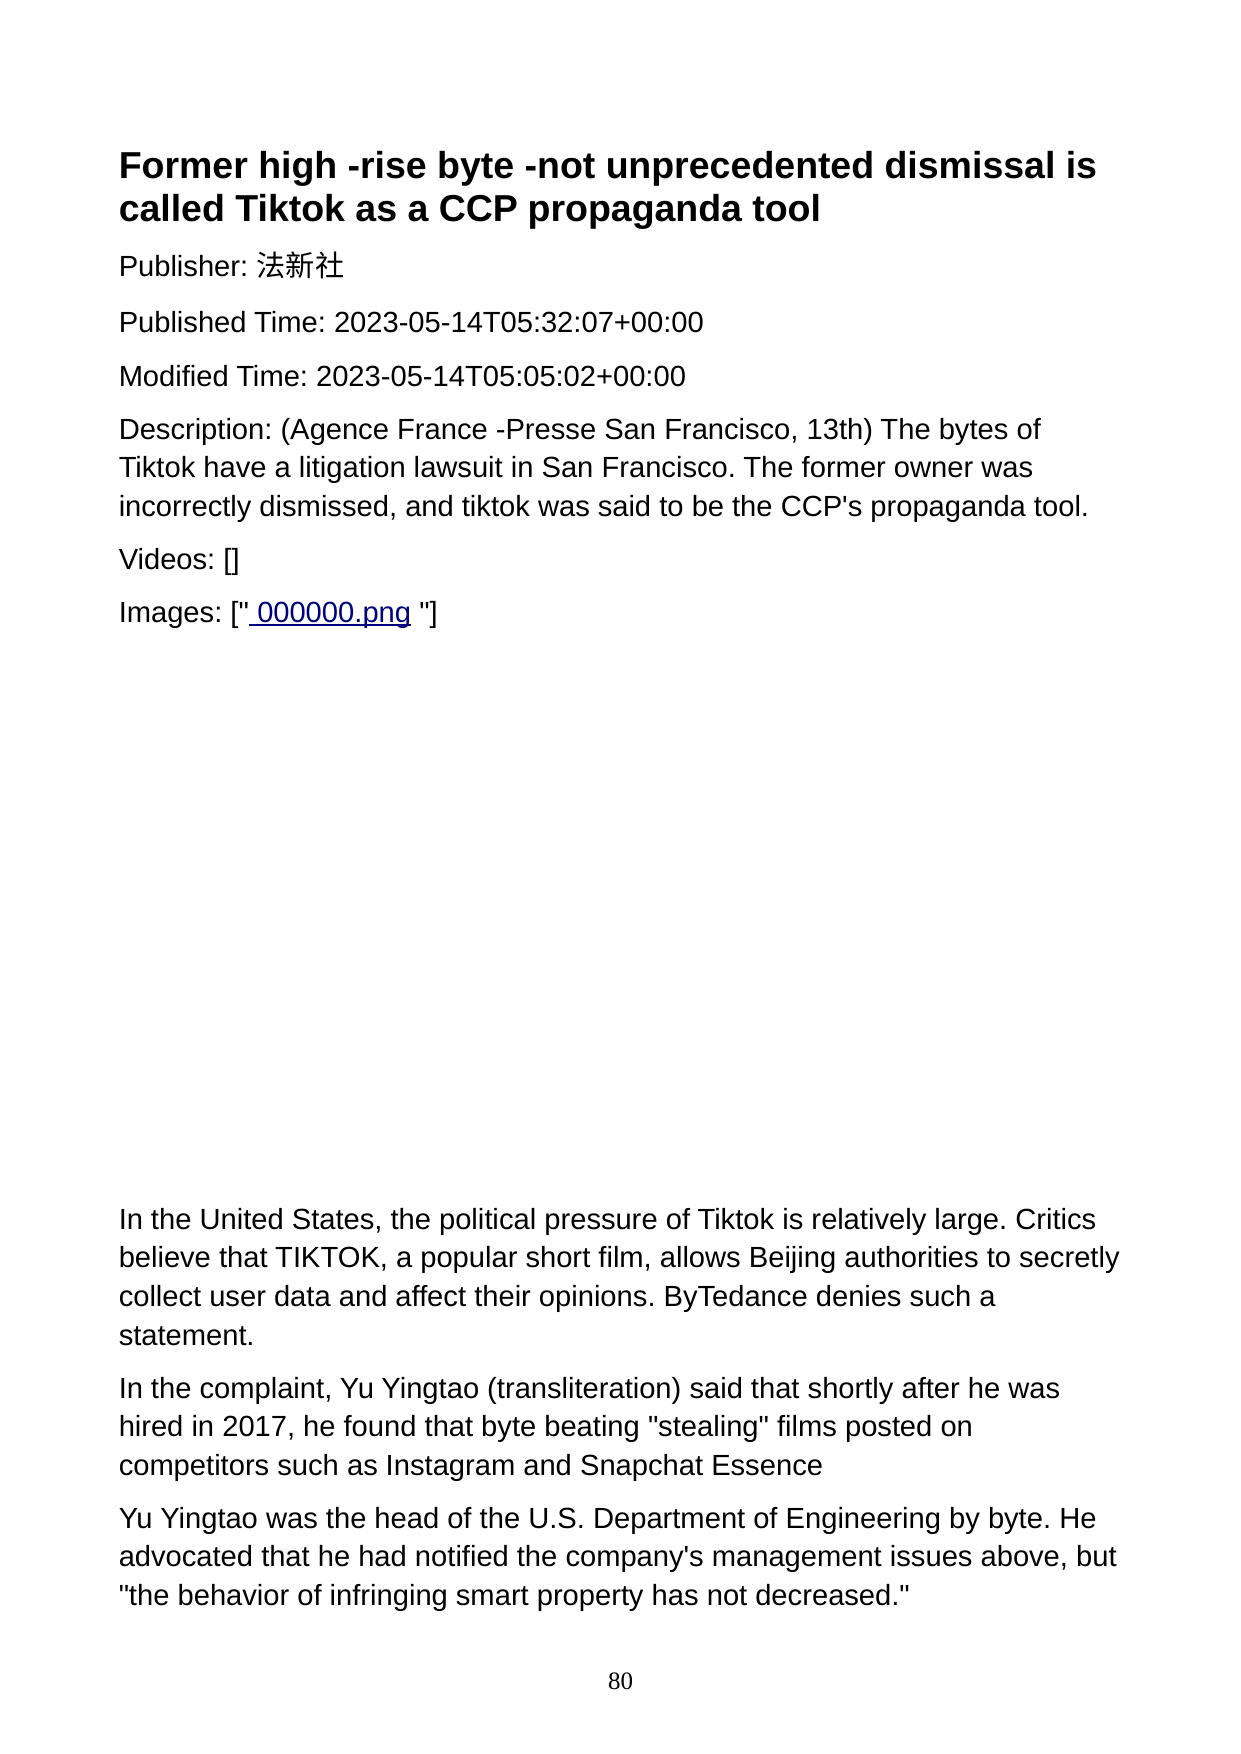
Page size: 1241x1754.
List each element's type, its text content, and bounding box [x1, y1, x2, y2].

text Modified Time: 2023-05-14T05:05:02+00:00 [118, 358, 1122, 392]
text Yu Yingtao was the head of the U.S. Department of Engineering by byte. He advocated that he had notified the company's management issues above, but "the behavior of infringing smart property has not decreased." [118, 1501, 1122, 1612]
text Description: (Agence France -Presse San Francisco, 13th) The bytes of Tiktok have a litigation lawsuit in San Francisco. The former owner was incorrectly dismissed, and tiktok was said to be the CCP's propaganda tool. [118, 412, 1122, 522]
text In the complaint, Yu Yingtao (transliteration) said that shortly after he was hired in 2017, he found that byte beating "stealing" films posted on competitors such as Instagram and Snapchat Essence [118, 1371, 1122, 1481]
text Publisher: 法新社 [118, 242, 1122, 284]
text Videos: [] [118, 542, 1122, 575]
text In the United States, the political pressure of Tiktok is relatively large. Critics believe that TIKTOK, a popular short film, allows Beijing authorities to secretly collect user data and affect their opinions. ByTedance denies such a statement. [118, 648, 1122, 1351]
subtitle Former high -rise byte -not unprecedented dismissal is called Tiktok as a CCP propaganda tool [118, 143, 1122, 230]
text Images: [" 000000.png "] [118, 595, 1122, 628]
text Published Time: 2023-05-14T05:32:07+00:00 [118, 305, 1122, 339]
